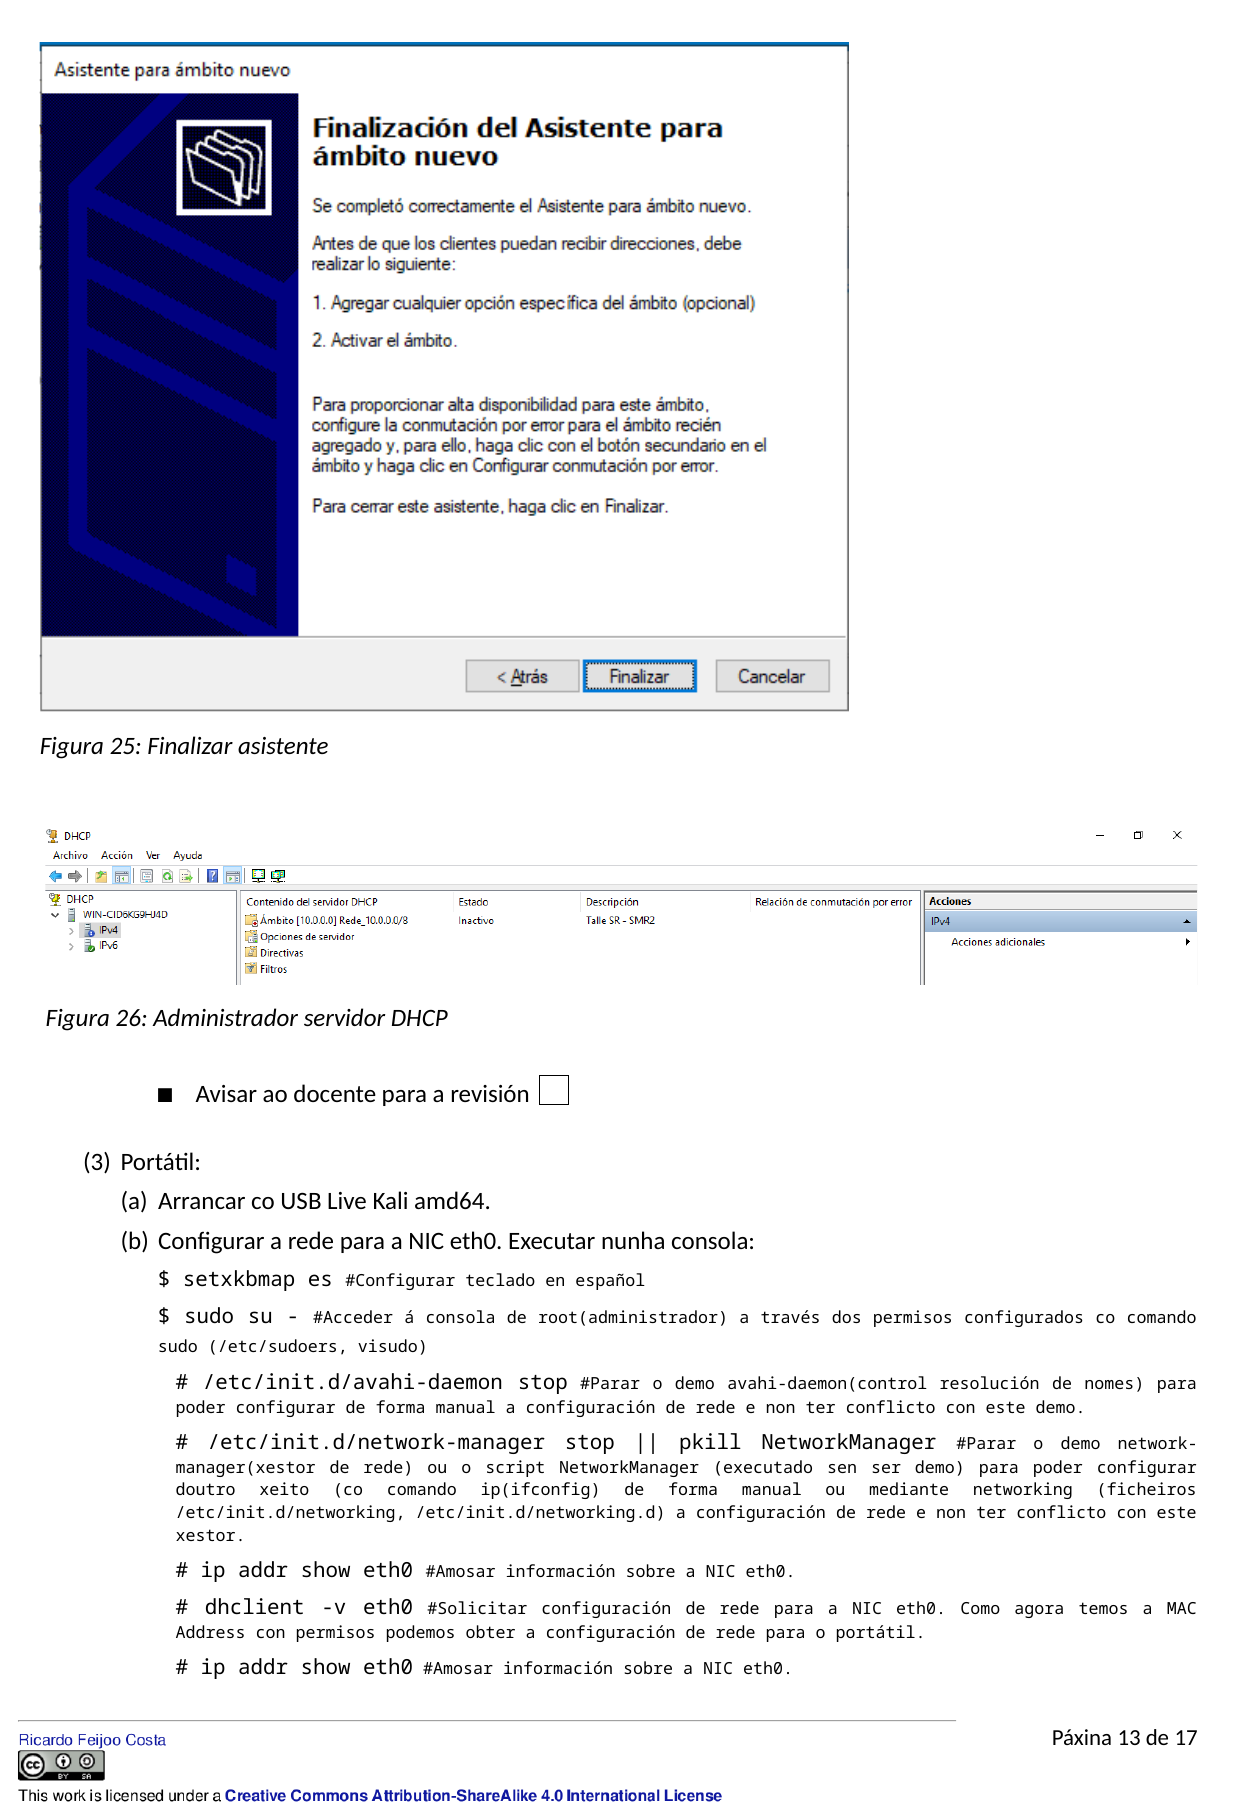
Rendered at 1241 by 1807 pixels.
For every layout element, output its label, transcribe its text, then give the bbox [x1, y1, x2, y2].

list $ setxkbmap es #Configurar teclado en español [122, 1264, 1197, 1292]
text Figura 25: Finalizar asistente [39, 713, 849, 760]
list $ sudo su - #Acceder á consola de root(administrador) a través dos permisos configurados co comando sudo (/etc/sudoers, visudo) [122, 1301, 1197, 1358]
list # ip addr show eth0 #Amosar información sobre a NIC eth0. [140, 1555, 1197, 1583]
picture [45, 826, 1198, 985]
picture [39, 42, 849, 713]
text Figura 26: Administrador servidor DHCP [45, 985, 1197, 1032]
picture [8, 1715, 957, 1806]
list # /etc/init.d/network-manager stop || pkill NetworkManager #Parar o demo network-manager(xestor de rede) ou o script NetworkManager (executado sen ser demo) para poder configurar doutro xeito (co comando ip(ifconfig) de forma manual ou mediante networking (ficheiros /etc/init.d/networking, /etc/init.d/networking.d) a configuración de rede e non ter conflicto con este xestor. [140, 1427, 1197, 1546]
list # dhclient -v eth0 #Solicitar configuración de rede para a NIC eth0. Como agora temos a MAC Address con permisos podemos obter a configuración de rede para o portátil. [140, 1592, 1197, 1643]
list Arrancar co USB Live Kali amd64. [120, 1186, 1197, 1216]
list Configurar a rede para a NIC eth0. Executar nunha consola: [120, 1225, 1197, 1255]
list Avisar ao docente para a revisión [158, 1078, 1197, 1108]
list Portátil: [83, 1146, 1197, 1177]
list # ip addr show eth0 #Amosar información sobre a NIC eth0. [140, 1652, 1197, 1680]
list # /etc/init.d/avahi-daemon stop #Parar o demo avahi-daemon(control resolución de nomes) para poder configurar de forma manual a configuración de rede e non ter conflicto con este demo. [140, 1367, 1197, 1418]
